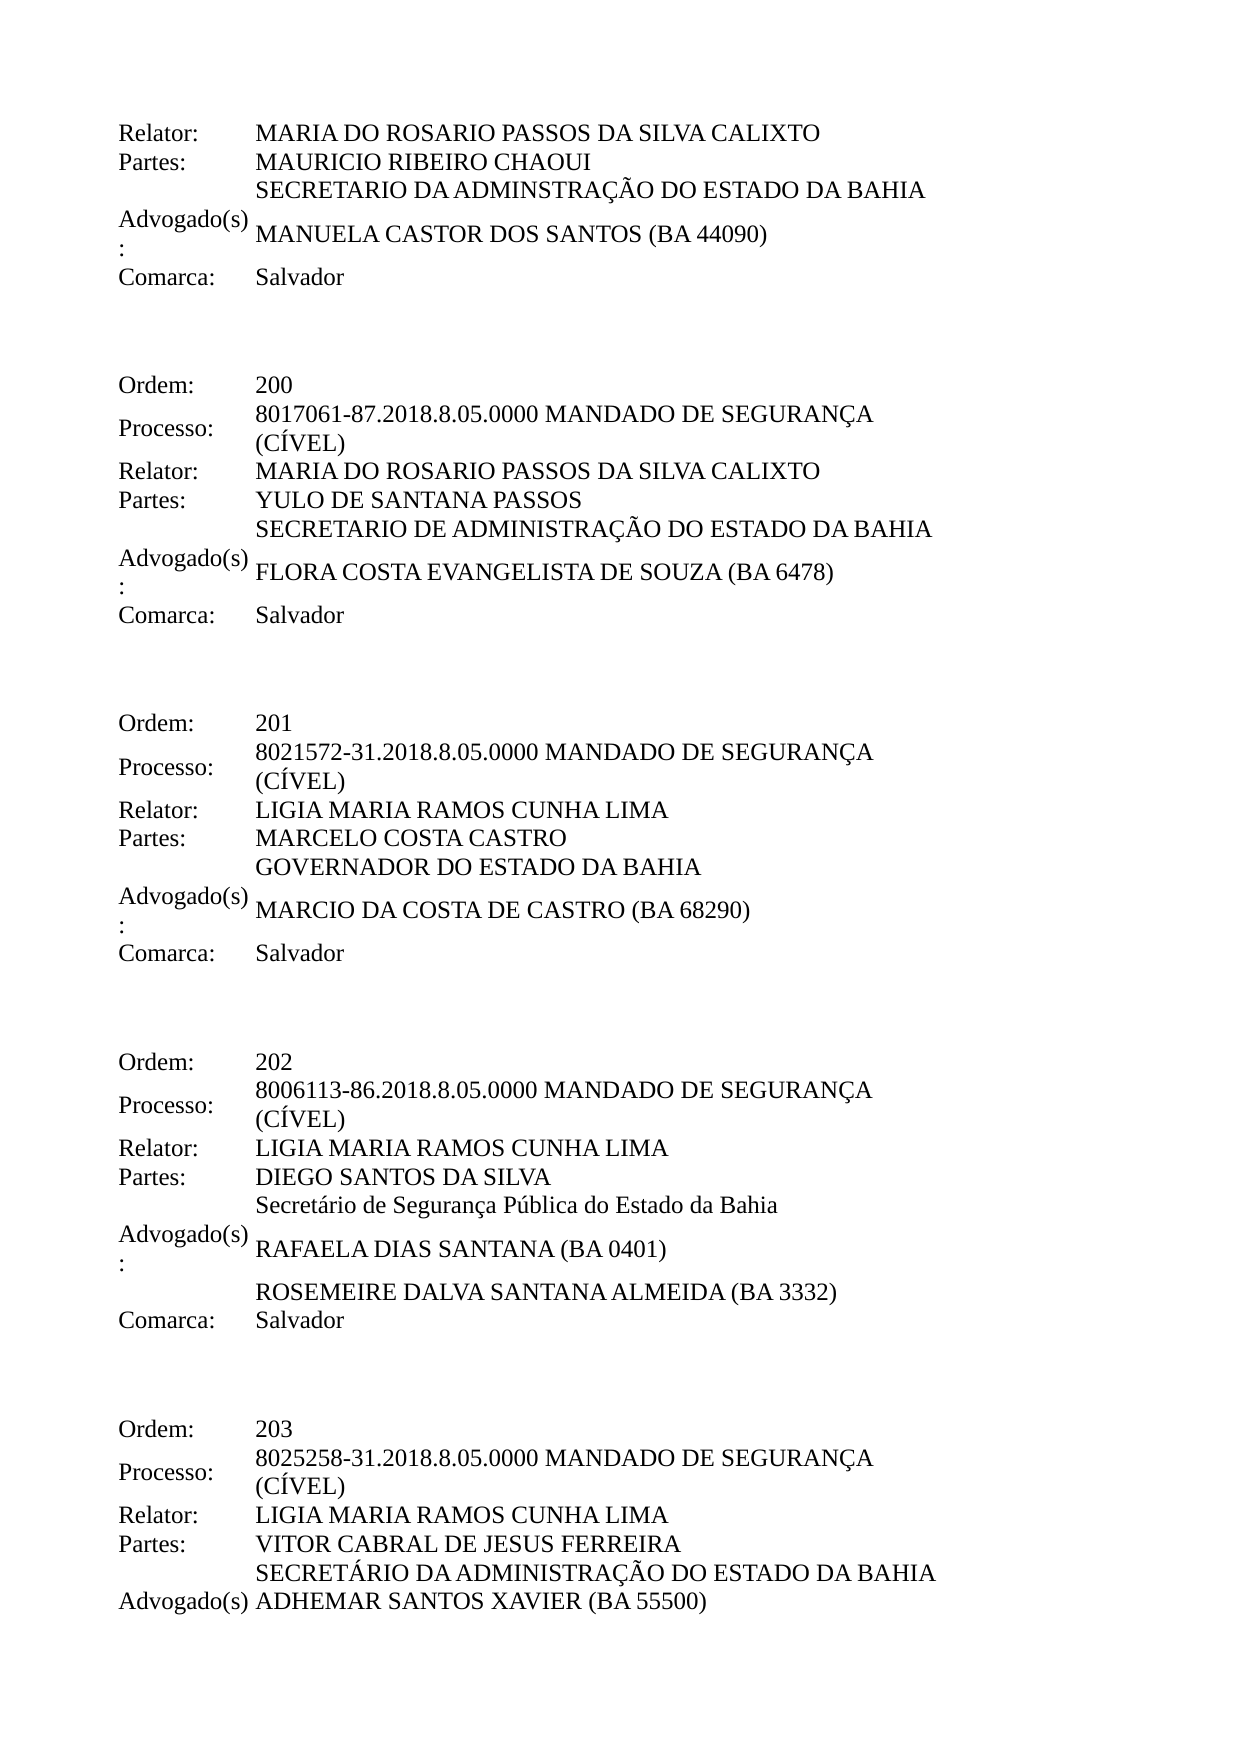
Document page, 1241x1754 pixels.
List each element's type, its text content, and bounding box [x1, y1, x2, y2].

table_cell Relator: [118, 795, 255, 823]
table_cell DIEGO SANTOS DA SILVA [255, 1162, 968, 1191]
table_cell LIGIA MARIA RAMOS CUNHA LIMA [255, 1133, 968, 1162]
table_cell LIGIA MARIA RAMOS CUNHA LIMA [255, 1500, 969, 1529]
table_cell GOVERNADOR DO ESTADO DA BAHIA [255, 852, 969, 881]
table_header 203 [255, 1414, 969, 1443]
table_cell Advogado(s): [118, 881, 255, 938]
table_cell Comarca: [118, 939, 255, 967]
table_cell Partes: [118, 147, 255, 176]
table_cell ADHEMAR SANTOS XAVIER (BA 55500) [255, 1586, 969, 1615]
table_cell SECRETARIO DA ADMINSTRAÇÃO DO ESTADO DA BAHIA [255, 176, 969, 204]
table_cell 8017061-87.2018.8.05.0000 MANDADO DE SEGURANÇA (CÍVEL) [255, 399, 969, 456]
table_header 202 [255, 1047, 968, 1076]
table_cell Comarca: [118, 1306, 255, 1334]
table_cell [118, 1277, 255, 1306]
table_cell SECRETÁRIO DA ADMINISTRAÇÃO DO ESTADO DA BAHIA [255, 1558, 969, 1586]
table_header Ordem: [118, 709, 255, 737]
table_header Ordem: [118, 370, 255, 399]
table_header 201 [255, 709, 969, 737]
table_cell YULO DE SANTANA PASSOS [255, 485, 969, 514]
table_cell Advogado(s): [118, 543, 255, 600]
table_cell Partes: [118, 1162, 255, 1191]
table_cell 8006113-86.2018.8.05.0000 MANDADO DE SEGURANÇA (CÍVEL) [255, 1076, 968, 1133]
table_cell Salvador [255, 939, 969, 967]
table_cell [118, 1558, 255, 1586]
table_cell MARCIO DA COSTA DE CASTRO (BA 68290) [255, 881, 969, 938]
table_cell Relator: [118, 1133, 255, 1162]
table_cell MARIA DO ROSARIO PASSOS DA SILVA CALIXTO [255, 456, 969, 485]
table_header Ordem: [118, 1414, 255, 1443]
table_cell RAFAELA DIAS SANTANA (BA 0401) [255, 1219, 968, 1277]
table_cell Processo: [118, 1443, 255, 1500]
table_cell FLORA COSTA EVANGELISTA DE SOUZA (BA 6478) [255, 543, 969, 600]
table_cell Advogado(s): [118, 1219, 255, 1277]
table_cell Salvador [255, 1306, 968, 1334]
table_cell Relator: [118, 1500, 255, 1529]
table_cell MARCELO COSTA CASTRO [255, 824, 969, 852]
table_cell [118, 176, 255, 204]
table_header Ordem: [118, 1047, 255, 1076]
table_header 200 [255, 370, 969, 399]
table_cell Partes: [118, 1529, 255, 1558]
table_cell Partes: [118, 485, 255, 514]
table_cell [118, 852, 255, 881]
table_cell MANUELA CASTOR DOS SANTOS (BA 44090) [255, 204, 969, 262]
table_cell SECRETARIO DE ADMINISTRAÇÃO DO ESTADO DA BAHIA [255, 514, 969, 543]
table_cell [118, 1191, 255, 1219]
table_cell Secretário de Segurança Pública do Estado da Bahia [255, 1191, 968, 1219]
table_cell Salvador [255, 600, 969, 629]
table_cell MAURICIO RIBEIRO CHAOUI [255, 147, 969, 176]
table_cell Relator: [118, 118, 255, 147]
table_cell 8021572-31.2018.8.05.0000 MANDADO DE SEGURANÇA (CÍVEL) [255, 737, 969, 795]
table_cell Relator: [118, 456, 255, 485]
table_cell Comarca: [118, 262, 255, 291]
table_cell Processo: [118, 737, 255, 795]
table_cell Processo: [118, 399, 255, 456]
table_cell Partes: [118, 824, 255, 852]
table_cell MARIA DO ROSARIO PASSOS DA SILVA CALIXTO [255, 118, 969, 147]
table_cell Advogado(s) [118, 1586, 255, 1615]
table_cell Advogado(s): [118, 204, 255, 262]
table_cell Salvador [255, 262, 969, 291]
table_cell VITOR CABRAL DE JESUS FERREIRA [255, 1529, 969, 1558]
table_cell Processo: [118, 1076, 255, 1133]
table_cell ROSEMEIRE DALVA SANTANA ALMEIDA (BA 3332) [255, 1277, 968, 1306]
table_cell [118, 514, 255, 543]
table_cell Comarca: [118, 600, 255, 629]
table_cell 8025258-31.2018.8.05.0000 MANDADO DE SEGURANÇA (CÍVEL) [255, 1443, 969, 1500]
table_cell LIGIA MARIA RAMOS CUNHA LIMA [255, 795, 969, 823]
